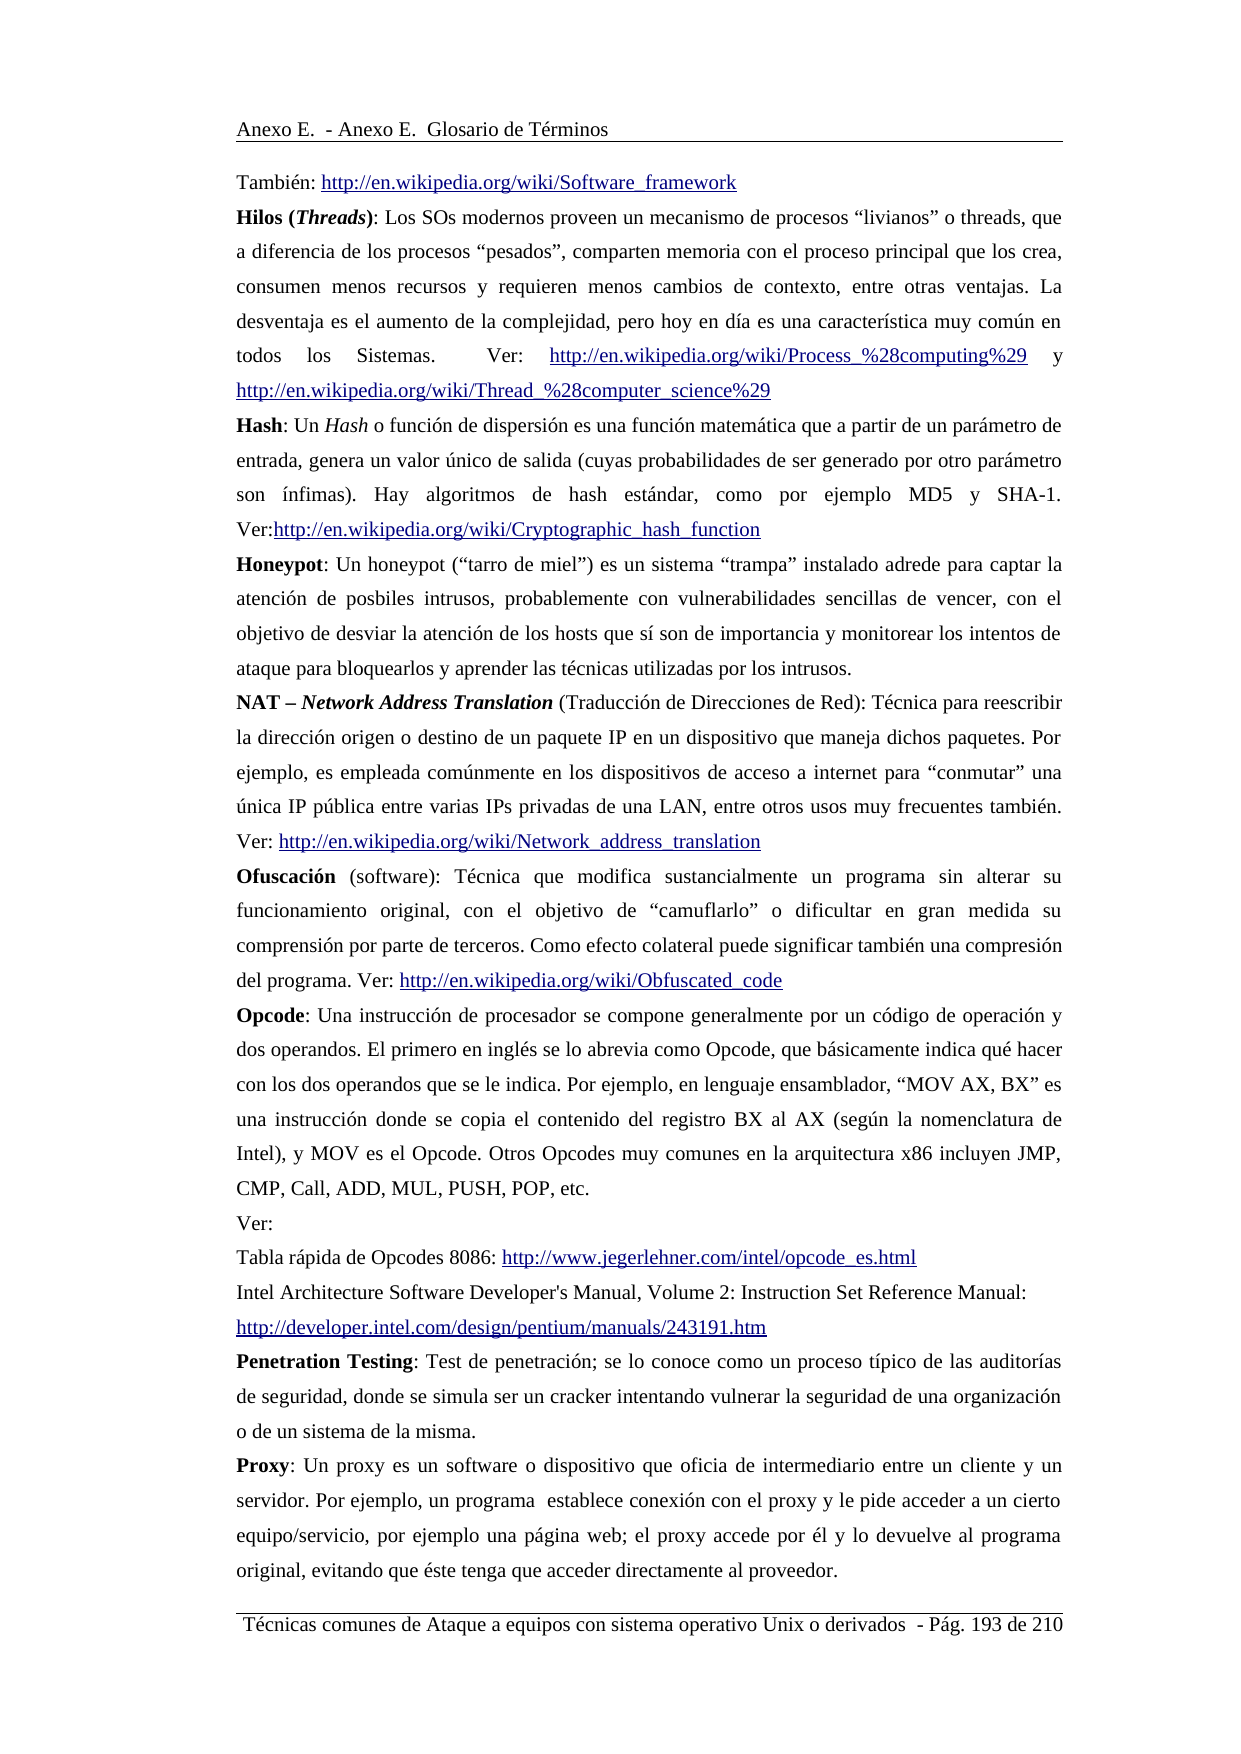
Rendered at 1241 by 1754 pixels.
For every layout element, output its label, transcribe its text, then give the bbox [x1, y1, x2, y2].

text Ofuscación (software): Técnica que modifica sustancialmente un programa sin alterar su funcionamiento original, con el objetivo de “camuflarlo” o dificultar en gran medida su comprensión por parte de terceros. Como efecto colateral puede significar también una compresión del programa. Ver: http://en.wikipedia.org/wiki/Obfuscated_code [236, 865, 1063, 992]
text Ver: [236, 1212, 1063, 1235]
text Honeypot: Un honeypot (“tarro de miel”) es un sistema “trampa” instalado adrede para captar la atención de posbiles intrusos, probablemente con vulnerabilidades sencillas de vencer, con el objetivo de desviar la atención de los hosts que sí son de importancia y monitorear los intentos de ataque para bloquearlos y aprender las técnicas utilizadas por los intrusos. [236, 552, 1063, 680]
text Hash: Un Hash o función de dispersión es una función matemática que a partir de un parámetro de entrada, genera un valor único de salida (cuyas probabilidades de ser generado por otro parámetro son ínfimas). Hay algoritmos de hash estándar, como por ejemplo MD5 y SHA-1. Ver:http://en.wikipedia.org/wiki/Cryptographic_hash_function [236, 414, 1063, 541]
text NAT – Network Address Translation (Traducción de Direcciones de Red): Técnica para reescribir la dirección origen o destino de un paquete IP en un dispositivo que maneja dichos paquetes. Por ejemplo, es empleada comúnmente en los dispositivos de acceso a internet para “conmutar” una única IP pública entre varias IPs privadas de una LAN, entre otros usos muy frecuentes también. Ver: http://en.wikipedia.org/wiki/Network_address_translation [236, 691, 1063, 853]
text Opcode: Una instrucción de procesador se compone generalmente por un código de operación y dos operandos. El primero en inglés se lo abrevia como Opcode, que básicamente indica qué hacer con los dos operandos que se le indica. Por ejemplo, en lenguaje ensamblador, “MOV AX, BX” es una instrucción donde se copia el contenido del registro BX al AX (según la nomenclatura de Intel), y MOV es el Opcode. Otros Opcodes muy comunes en la arquitectura x86 incluyen JMP, CMP, Call, ADD, MUL, PUSH, POP, etc. [236, 1003, 1063, 1200]
text Proxy: Un proxy es un software o dispositivo que oficia de intermediario entre un cliente y un servidor. Por ejemplo, un programa establece conexión con el proxy y le pide acceder a un cierto equipo/servicio, por ejemplo una página web; el proxy accede por él y lo devuelve al programa original, evitando que éste tenga que acceder directamente al proveedor. [236, 1454, 1063, 1582]
text Tabla rápida de Opcodes 8086: http://www.jegerlehner.com/intel/opcode_es.html [236, 1246, 1063, 1269]
text Intel Architecture Software Developer's Manual, Volume 2: Instruction Set Reference Manual: [236, 1281, 1063, 1304]
text http://developer.intel.com/design/pentium/manuals/243191.htm [236, 1316, 1063, 1339]
text Penetration Testing: Test de penetración; se lo conoce como un proceso típico de las auditorías de seguridad, donde se simula ser un cracker intentando vulnerar la seguridad de una organización o de un sistema de la misma. [236, 1350, 1063, 1443]
text Hilos (Threads): Los SOs modernos proveen un mecanismo de procesos “livianos” o threads, que a diferencia de los procesos “pesados”, comparten memoria con el proceso principal que los crea, consumen menos recursos y requieren menos cambios de contexto, entre otras ventajas. La desventaja es el aumento de la complejidad, pero hoy en día es una característica muy común en todos los Sistemas. Ver: http://en.wikipedia.org/wiki/Process_%28computing%29 y http://en.wikipedia.org/wiki/Thread_%28computer_science%29 [236, 206, 1063, 402]
text También: http://en.wikipedia.org/wiki/Software_framework [236, 171, 1063, 194]
